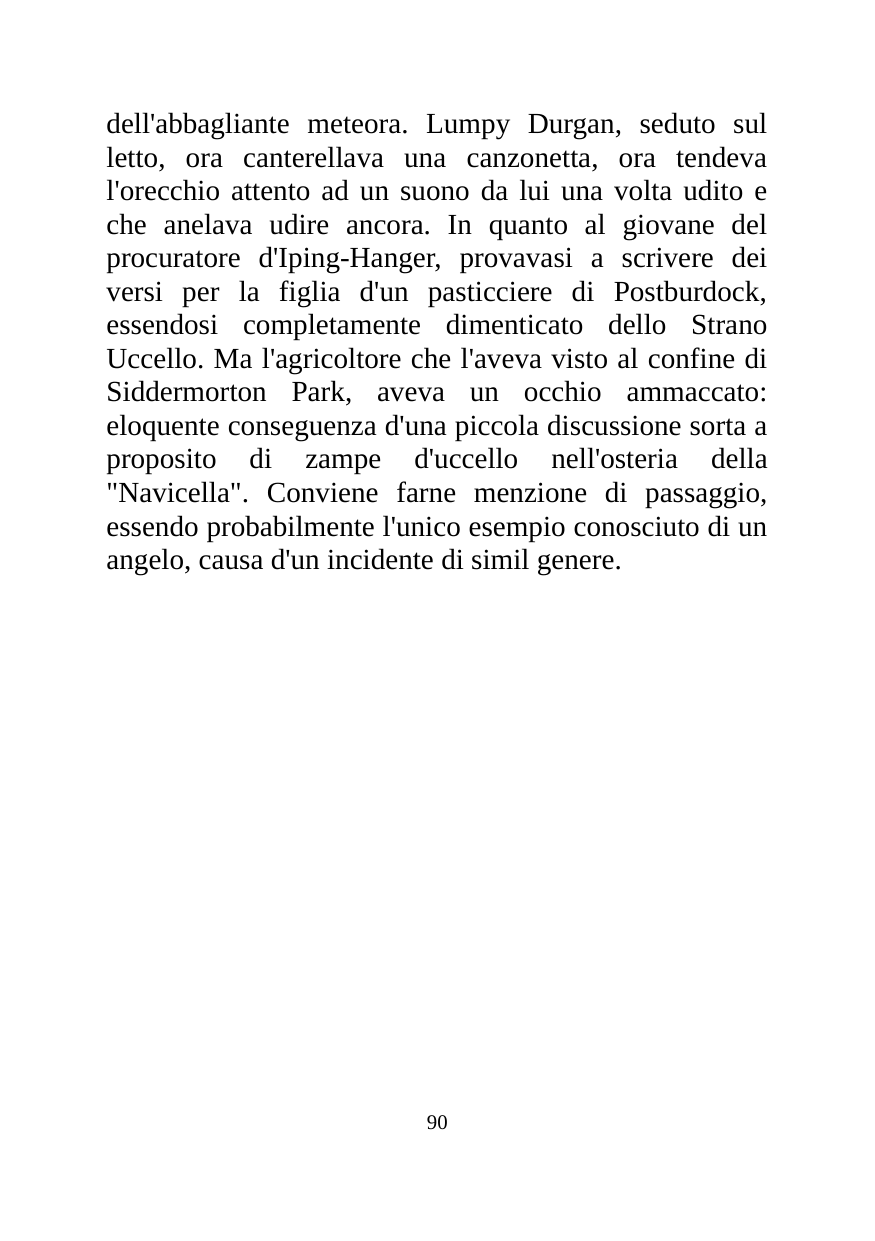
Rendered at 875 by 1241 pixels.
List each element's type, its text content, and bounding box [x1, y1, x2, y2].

text dell'abbagliante meteora. Lumpy Durgan, seduto sul letto, ora canterellava una canzonetta, ora tendeva l'orecchio attento ad un suono da lui una volta udito e che anelava udire ancora. In quanto al giovane del procuratore d'Iping-Hanger, provavasi a scrivere dei versi per la figlia d'un pasticciere di Postburdock, essendosi completamente dimenticato dello Strano Uccello. Ma l'agricoltore che l'aveva visto al confine di Siddermorton Park, aveva un occhio ammaccato: eloquente conseguenza d'una piccola discussione sorta a proposito di zampe d'uccello nell'osteria della "Navicella". Conviene farne menzione di passaggio, essendo probabilmente l'unico esempio conosciuto di un angelo, causa d'un incidente di simil genere. [106, 106, 768, 576]
